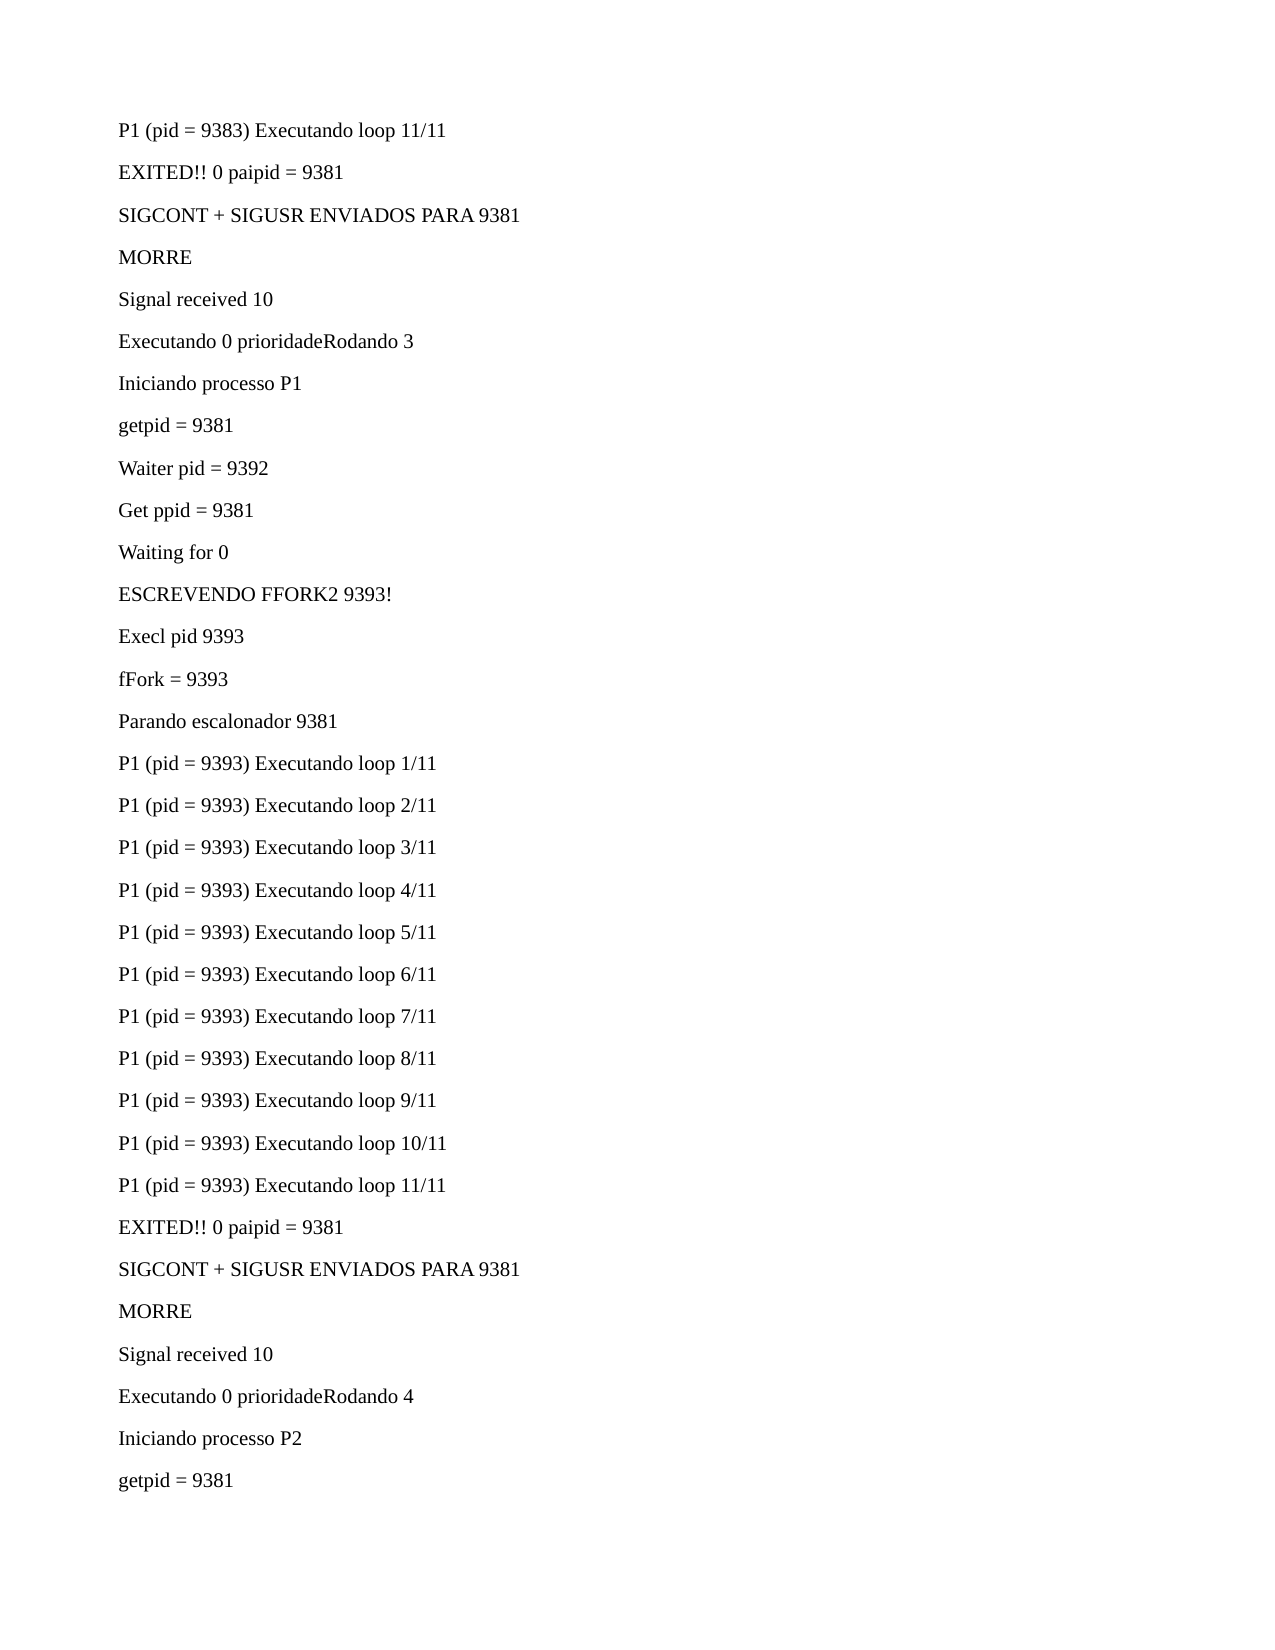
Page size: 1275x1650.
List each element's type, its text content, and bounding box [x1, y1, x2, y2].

text Waiter pid = 9392 [118, 456, 1157, 480]
text Get ppid = 9381 [118, 498, 1157, 522]
text Parando escalonador 9381 [118, 709, 1157, 733]
text fFork = 9393 [118, 667, 1157, 691]
text P1 (pid = 9393) Executando loop 11/11 [118, 1173, 1157, 1197]
text ESCREVENDO FFORK2 9393! [118, 582, 1157, 606]
text EXITED!! 0 paipid = 9381 [118, 160, 1157, 184]
text P1 (pid = 9393) Executando loop 6/11 [118, 962, 1157, 986]
text Execl pid 9393 [118, 624, 1157, 648]
text Iniciando processo P1 [118, 371, 1157, 395]
text P1 (pid = 9393) Executando loop 4/11 [118, 877, 1157, 902]
text Waiting for 0 [118, 540, 1157, 564]
text Signal received 10 [118, 1342, 1157, 1366]
text getpid = 9381 [118, 413, 1157, 437]
text MORRE [118, 1299, 1157, 1323]
text EXITED!! 0 paipid = 9381 [118, 1215, 1157, 1239]
text Signal received 10 [118, 287, 1157, 311]
text SIGCONT + SIGUSR ENVIADOS PARA 9381 [118, 202, 1157, 227]
text P1 (pid = 9393) Executando loop 9/11 [118, 1088, 1157, 1112]
text Executando 0 prioridadeRodando 3 [118, 329, 1157, 353]
text SIGCONT + SIGUSR ENVIADOS PARA 9381 [118, 1257, 1157, 1281]
text Iniciando processo P2 [118, 1426, 1157, 1450]
text P1 (pid = 9393) Executando loop 5/11 [118, 920, 1157, 944]
text Executando 0 prioridadeRodando 4 [118, 1384, 1157, 1408]
text P1 (pid = 9393) Executando loop 7/11 [118, 1004, 1157, 1028]
text P1 (pid = 9393) Executando loop 10/11 [118, 1131, 1157, 1155]
text P1 (pid = 9383) Executando loop 11/11 [118, 118, 1157, 142]
text P1 (pid = 9393) Executando loop 2/11 [118, 793, 1157, 817]
text P1 (pid = 9393) Executando loop 3/11 [118, 835, 1157, 859]
text MORRE [118, 245, 1157, 269]
text P1 (pid = 9393) Executando loop 8/11 [118, 1046, 1157, 1070]
text P1 (pid = 9393) Executando loop 1/11 [118, 751, 1157, 775]
text getpid = 9381 [118, 1468, 1157, 1492]
